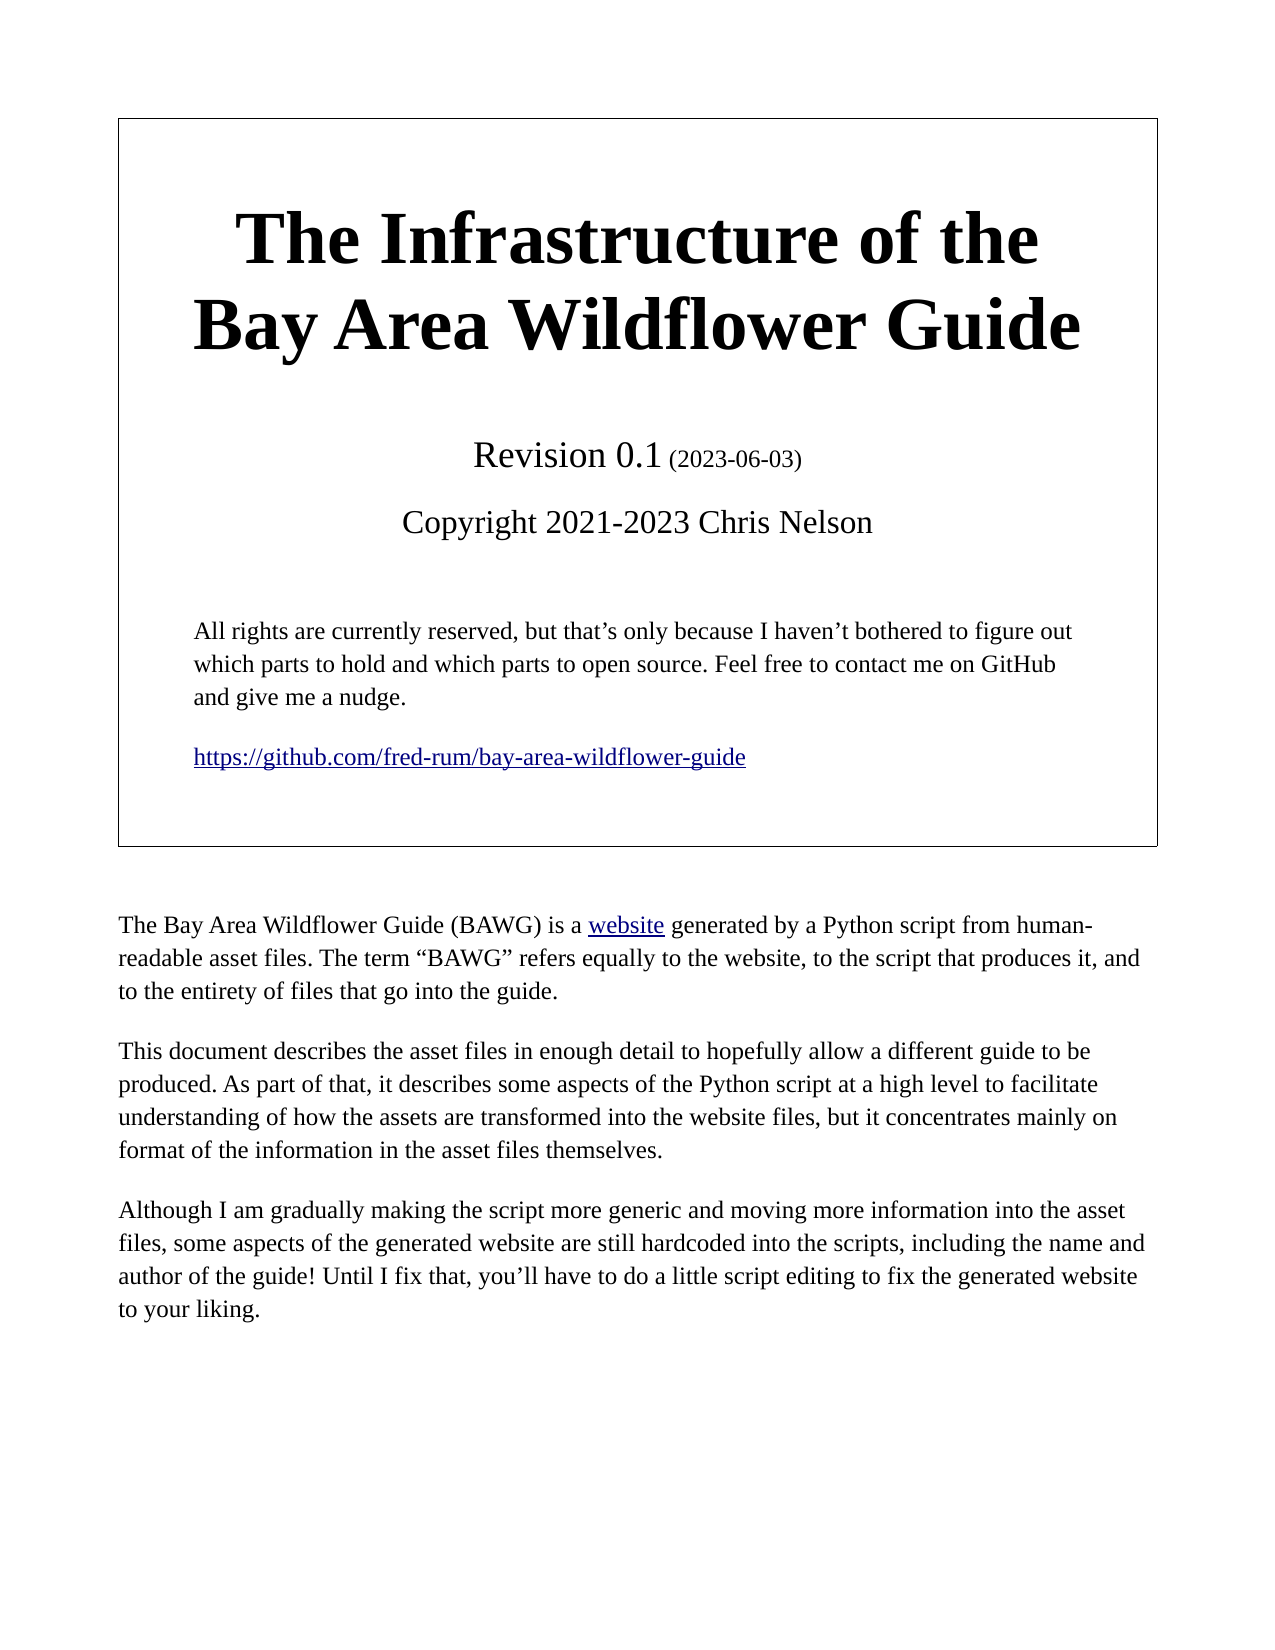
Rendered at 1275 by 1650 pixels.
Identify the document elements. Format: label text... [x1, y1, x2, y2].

text Copyright 2021-2023 Chris Nelson [193, 503, 1082, 541]
text https://github.com/fred-rum/bay-area-wildflower-guide [193, 742, 1082, 771]
subtitle Revision 0.1 (2023-06-03) [193, 432, 1082, 475]
text Although I am gradually making the script more generic and moving more information into the asset files, some aspects of the generated website are still hardcoded into the scripts, including the name and author of the guide! Until I fix that, you’ll have to do a little script editing to fix the generated website to your liking. [118, 1195, 1157, 1323]
text This document describes the asset files in enough detail to hopefully allow a different guide to be produced. As part of that, it describes some aspects of the Python script at a high level to facilitate understanding of how the assets are transformed into the website files, but it concentrates mainly on format of the information in the asset files themselves. [118, 1036, 1157, 1164]
text All rights are currently reserved, but that’s only because I haven’t bothered to figure out which parts to hold and which parts to open source. Feel free to contact me on GitHub and give me a nudge. [193, 616, 1082, 711]
title The Infrastructure of the Bay Area Wildflower Guide [193, 193, 1082, 366]
text The Bay Area Wildflower Guide (BAWG) is a website generated by a Python script from human-readable asset files. The term “BAWG” refers equally to the website, to the script that produces it, and to the entirety of files that go into the guide. [118, 910, 1157, 1005]
